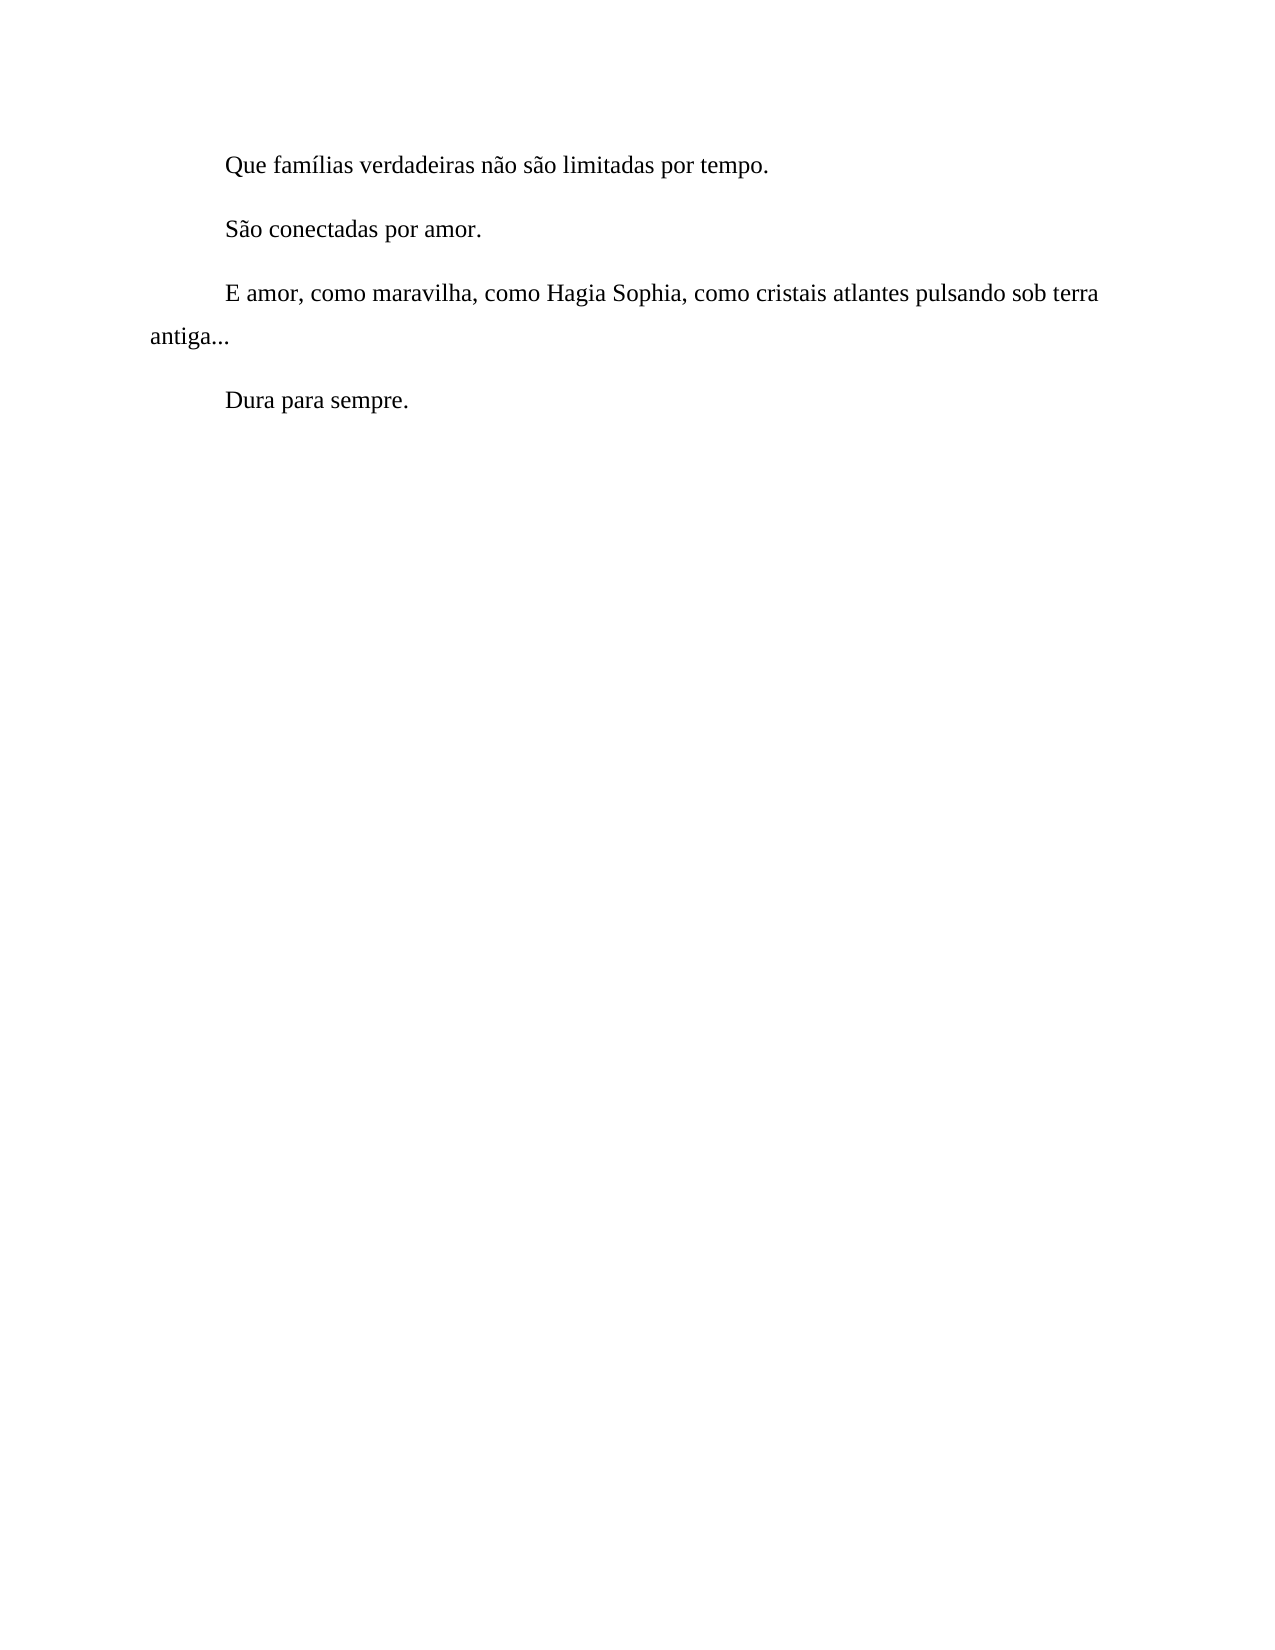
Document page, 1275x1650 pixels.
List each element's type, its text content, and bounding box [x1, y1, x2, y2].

text Que famílias verdadeiras não são limitadas por tempo. [150, 150, 1125, 179]
text Dura para sempre. [150, 385, 1125, 414]
text E amor, como maravilha, como Hagia Sophia, como cristais atlantes pulsando sob terra antiga... [150, 278, 1125, 350]
text São conectadas por amor. [150, 214, 1125, 243]
